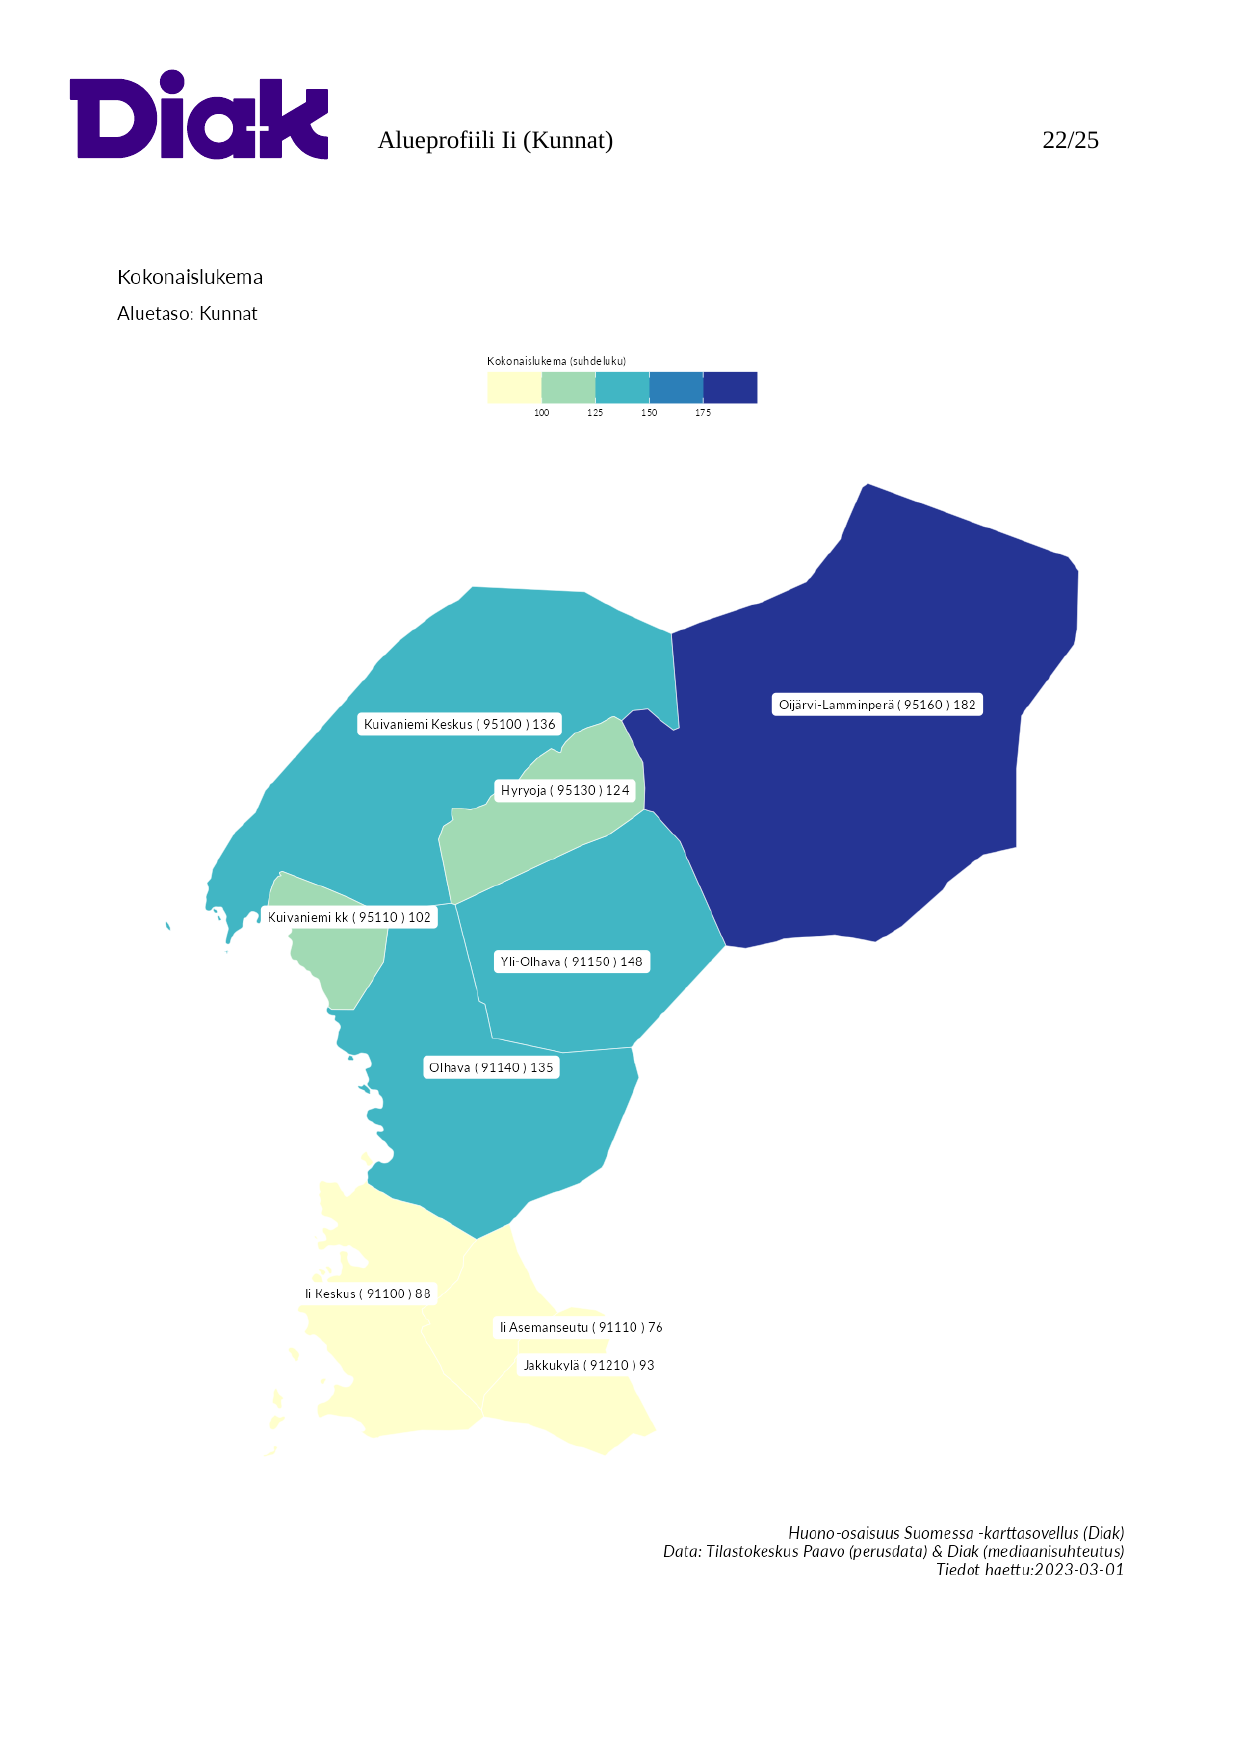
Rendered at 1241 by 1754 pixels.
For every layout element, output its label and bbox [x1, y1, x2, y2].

picture [61, 196, 1179, 1651]
